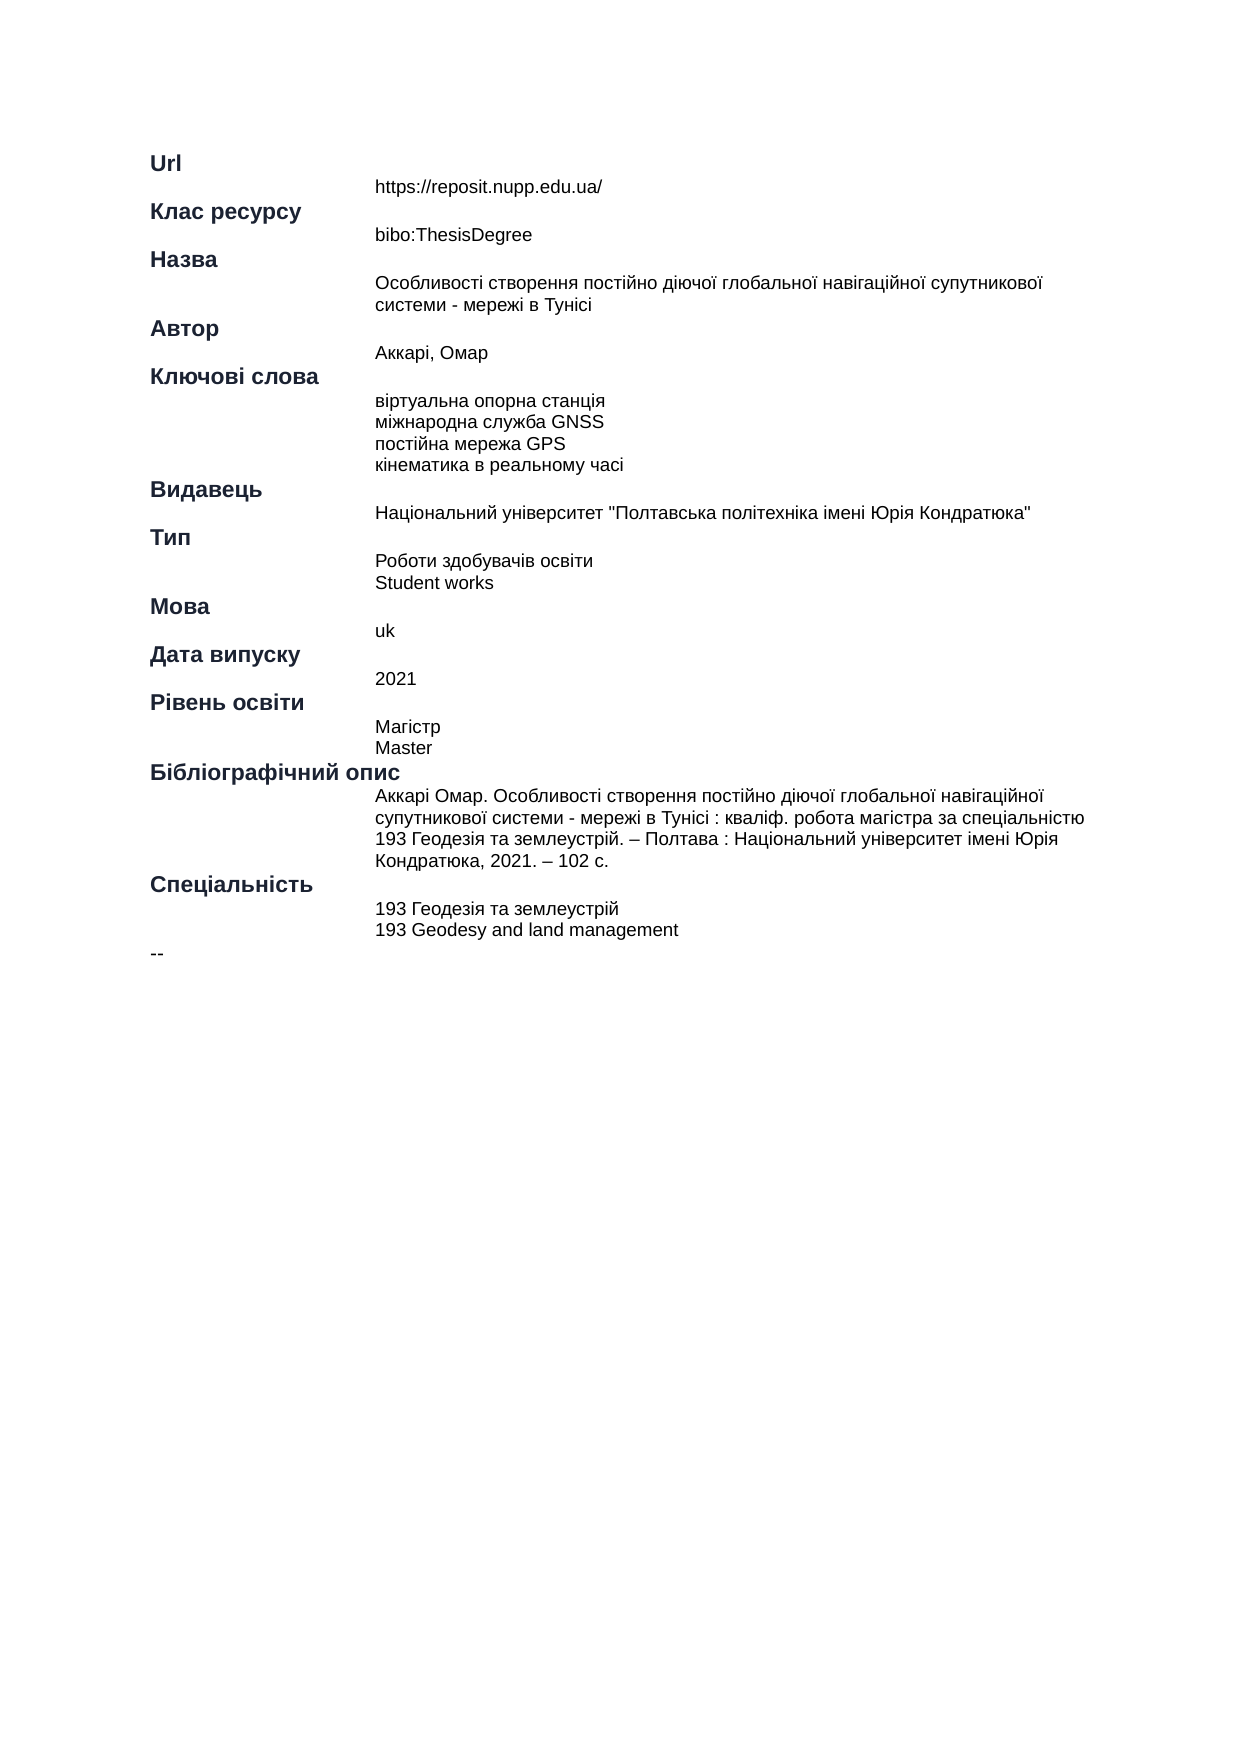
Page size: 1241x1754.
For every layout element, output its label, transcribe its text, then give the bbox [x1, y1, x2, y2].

text Клас ресурсу [150, 198, 1090, 224]
text Url [150, 150, 1090, 176]
text Student works [375, 572, 1090, 593]
text bibo:ThesisDegree [375, 224, 1090, 246]
text uk [375, 619, 1090, 641]
text Master [375, 737, 1090, 758]
text міжнародна служба GNSS [375, 411, 1090, 433]
text 2021 [375, 667, 1090, 689]
text 193 Geodesy and land management [375, 919, 1090, 941]
text Назва [150, 246, 1090, 272]
text Рівень освіти [150, 689, 1090, 715]
text Автор [150, 315, 1090, 342]
text -- [150, 941, 1090, 964]
text Тип [150, 524, 1090, 550]
text Магістр [375, 715, 1090, 737]
text віртуальна опорна станція [375, 389, 1090, 411]
text Дата випуску [150, 641, 1090, 667]
text Ключові слова [150, 363, 1090, 389]
text https://reposit.nupp.edu.ua/ [375, 176, 1090, 198]
text Національний університет "Полтавська політехніка імені Юрія Кондратюка" [375, 502, 1090, 524]
text Аккарі Омар. Особливості створення постійно діючої глобальної навігаційної супутникової системи - мережі в Тунісі : кваліф. робота магістра за спеціальністю 193 Геодезія та землеустрій. – Полтава : Національний університет імені Юрія Кондратюка, 2021. – 102 с. [375, 785, 1090, 871]
text 193 Геодезія та землеустрій [375, 897, 1090, 919]
text Мова [150, 593, 1090, 619]
text Спеціальність [150, 871, 1090, 897]
text постійна мережа GPS [375, 433, 1090, 454]
text Видавець [150, 476, 1090, 502]
text Особливості створення постійно діючої глобальної навігаційної супутникової системи - мережі в Тунісі [375, 272, 1090, 315]
text Бібліографічний опис [150, 758, 1090, 785]
text кінематика в реальному часі [375, 454, 1090, 476]
text Роботи здобувачів освіти [375, 550, 1090, 572]
text Аккарі, Омар [375, 342, 1090, 363]
